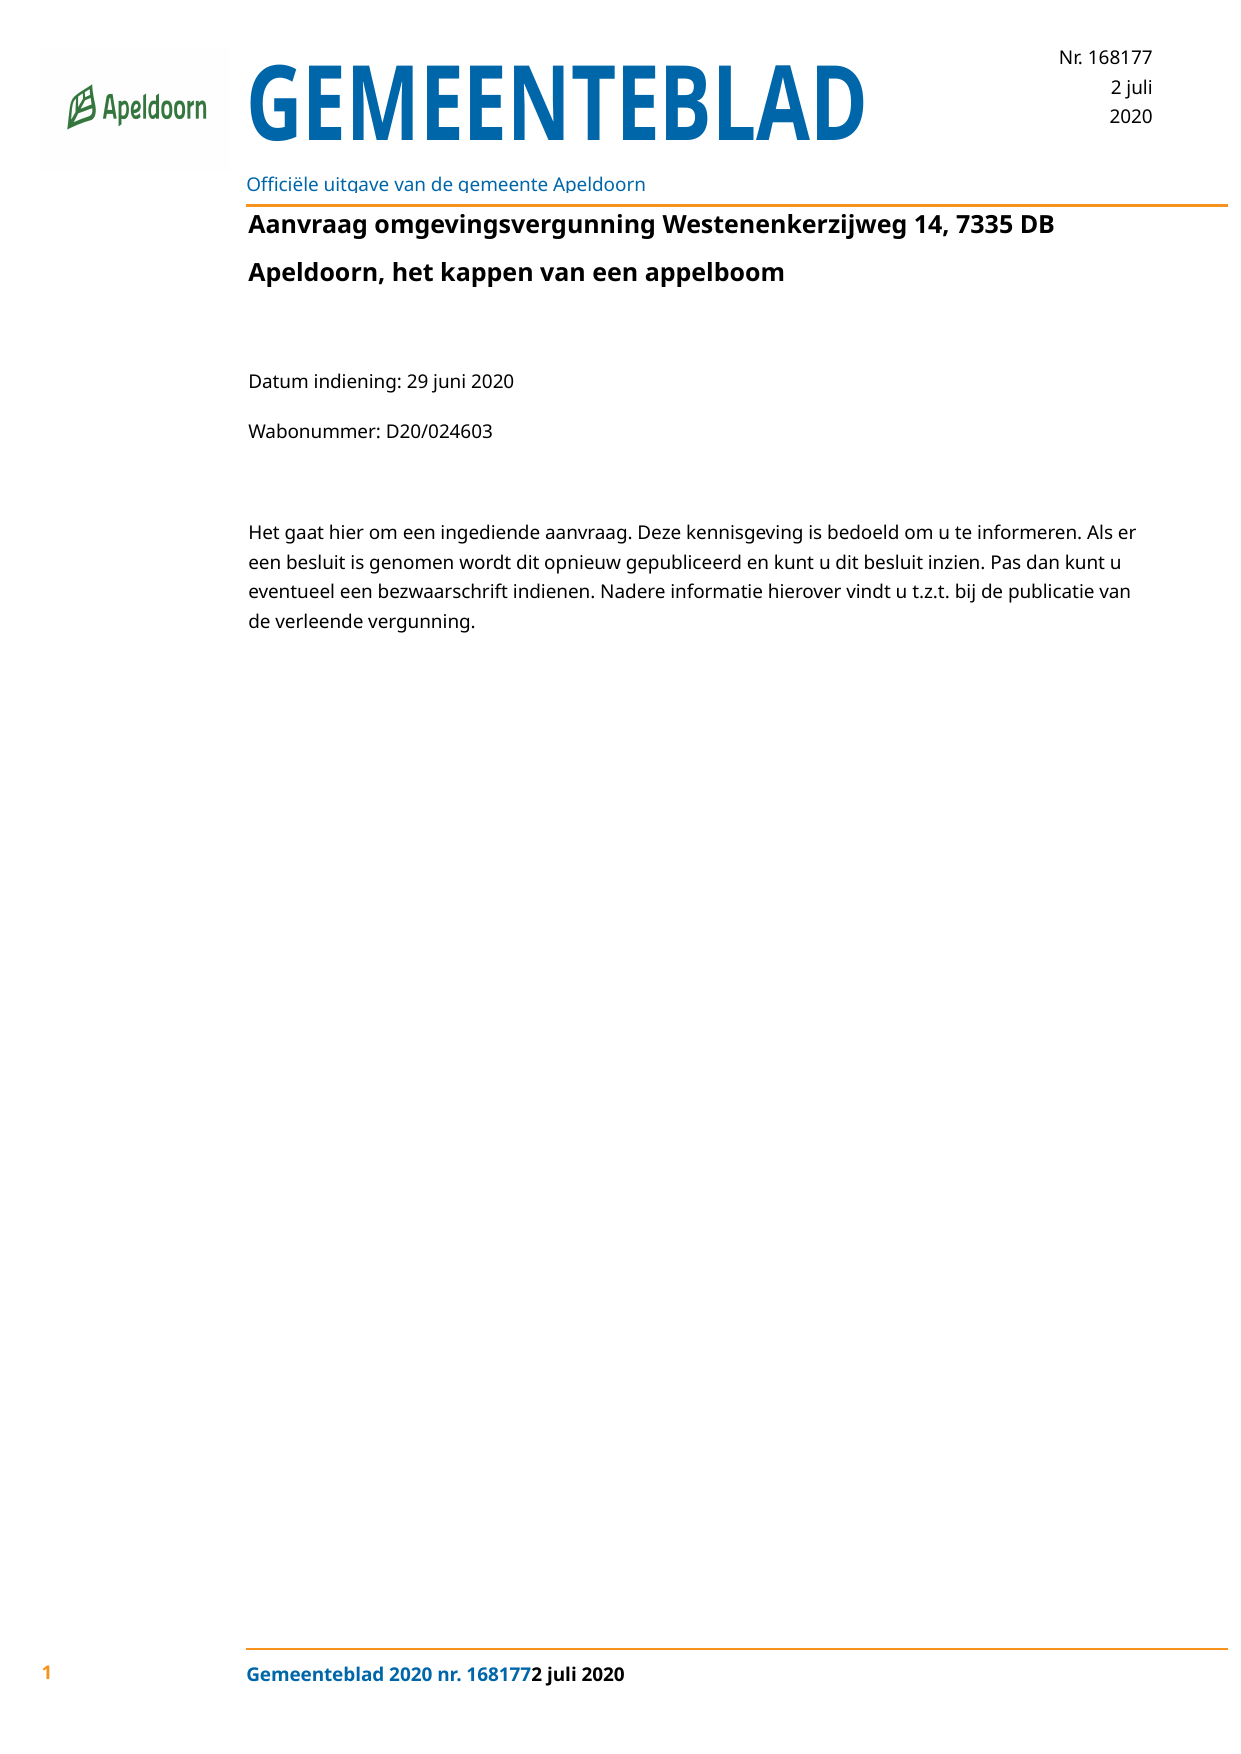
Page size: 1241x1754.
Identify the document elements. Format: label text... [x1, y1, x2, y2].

text Wabonummer: D20/024603 [248, 419, 1152, 444]
text Het gaat hier om een ingediende aanvraag. Deze kennisgeving is bedoeld om u te informeren. Als er een besluit is genomen wordt dit opnieuw gepubliceerd en kunt u dit besluit inzien. Pas dan kunt u eventueel een bezwaarschrift indienen. Nadere informatie hierover vindt u t.z.t. bij de publicatie van de verleende vergunning. [248, 519, 1152, 634]
text Datum indiening: 29 juni 2020 [248, 368, 1152, 394]
text Aanvraag omgevingsvergunning Westenenkerzijweg 14, 7335 DB Apeldoorn, het kappen van een appelboom [248, 207, 1152, 288]
picture [41, 47, 231, 172]
